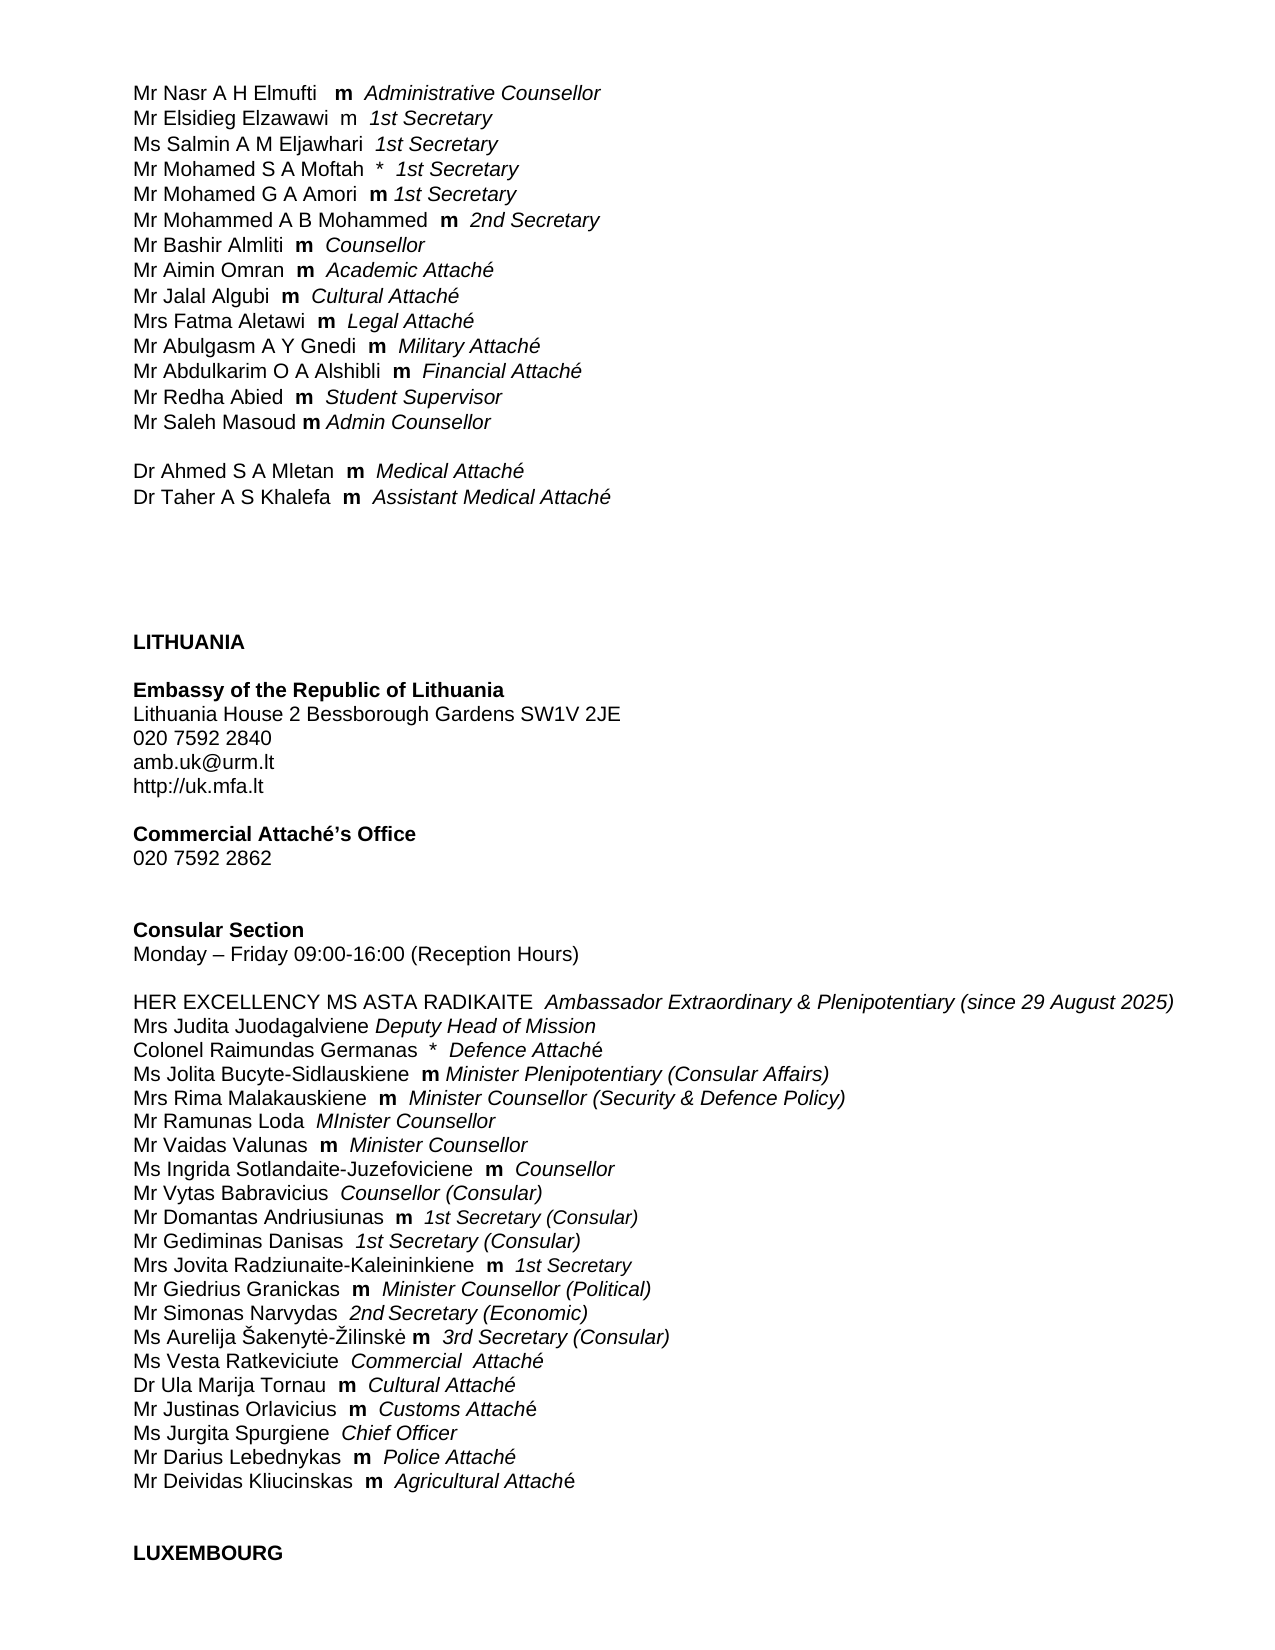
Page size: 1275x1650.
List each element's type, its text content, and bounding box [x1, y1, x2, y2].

text Mr Jalal Algubi m Cultural Attaché [133, 283, 1181, 307]
text Mr Mohammed A B Mohammed m 2nd Secretary [133, 207, 1181, 231]
text Mrs Judita Juodagalviene Deputy Head of Mission [133, 1013, 1181, 1037]
text Ms Aurelija Šakenytė-Žilinskė m 3rd Secretary (Consular) [133, 1325, 1181, 1349]
text Mr Saleh Masoud m Admin Counsellor [133, 410, 1181, 434]
text Mr Redha Abied m Student Supervisor [133, 385, 1181, 409]
text Commercial Attaché’s Office [133, 822, 1181, 846]
text Embassy of the Republic of Lithuania [133, 678, 1181, 702]
text 020 7592 2862 [133, 846, 1181, 870]
text Ms Jolita Bucyte-Sidlauskiene m Minister Plenipotentiary (Consular Affairs) [133, 1061, 1181, 1085]
text Dr Ula Marija Tornau m Cultural Attaché [133, 1373, 1181, 1397]
text Colonel Raimundas Germanas * Defence Attaché [133, 1037, 1181, 1061]
text HER EXCELLENCY MS ASTA RADIKAITE Ambassador Extraordinary & Plenipotentiary (since 29 August 2025) [133, 989, 1181, 1013]
text Mr Giedrius Granickas m Minister Counsellor (Political) [133, 1277, 1181, 1301]
text Mr Abulgasm A Y Gnedi m Military Attaché [133, 334, 1181, 358]
text Lithuania House 2 Bessborough Gardens SW1V 2JE [133, 702, 1181, 726]
text Mr Mohamed S A Moftah * 1st Secretary [133, 157, 1181, 181]
text Monday – Friday 09:00-16:00 (Reception Hours) [133, 942, 1181, 966]
text Ms Ingrida Sotlandaite-Juzefoviciene m Counsellor [133, 1157, 1181, 1181]
text Mr Vaidas Valunas m Minister Counsellor [133, 1133, 1181, 1157]
text Mrs Rima Malakauskiene m Minister Counsellor (Security & Defence Policy) [133, 1085, 1181, 1109]
text Mr Vytas Babravicius Counsellor (Consular) [133, 1181, 1181, 1205]
text Ms Jurgita Spurgiene Chief Officer [133, 1421, 1181, 1445]
text LUXEMBOURG [133, 1541, 1181, 1564]
text Ms Salmin A M Eljawhari 1st Secretary [133, 132, 1181, 156]
subtitle LITHUANIA [133, 630, 1181, 654]
text 020 7592 2840 [133, 726, 1181, 750]
text Mr Simonas Narvydas 2nd Secretary (Economic) [133, 1301, 1181, 1325]
text Mrs Fatma Aletawi m Legal Attaché [133, 309, 1181, 333]
text Mrs Jovita Radziunaite-Kaleininkiene m 1st Secretary [133, 1253, 1181, 1277]
text Dr Ahmed S A Mletan m Medical Attaché [133, 459, 1181, 483]
text Ms Vesta Ratkeviciute Commercial Attaché [133, 1349, 1181, 1373]
text Mr Nasr A H Elmufti m Administrative Counsellor [133, 81, 1181, 105]
text Mr Abdulkarim O A Alshibli m Financial Attaché [133, 359, 1181, 383]
text Mr Domantas Andriusiunas m 1st Secretary (Consular) [133, 1205, 1181, 1229]
text Consular Section [133, 918, 1181, 942]
text amb.uk@urm.lt [133, 750, 1181, 774]
text Mr Justinas Orlavicius m Customs Attaché [133, 1397, 1181, 1421]
text Dr Taher A S Khalefa m Assistant Medical Attaché [133, 484, 1181, 508]
text http://uk.mfa.lt [133, 774, 1181, 798]
text Mr Darius Lebednykas m Police Attaché [133, 1445, 1181, 1469]
text Mr Mohamed G A Amori m 1st Secretary [133, 182, 1181, 206]
text Mr Ramunas Loda MInister Counsellor [133, 1109, 1181, 1133]
text Mr Elsidieg Elzawawi m 1st Secretary [133, 106, 1181, 130]
text Mr Gediminas Danisas 1st Secretary (Consular) [133, 1229, 1181, 1253]
text Mr Bashir Almliti m Counsellor [133, 233, 1181, 257]
text Mr Aimin Omran m Academic Attaché [133, 258, 1181, 282]
text Mr Deividas Kliucinskas m Agricultural Attaché [133, 1469, 1181, 1493]
